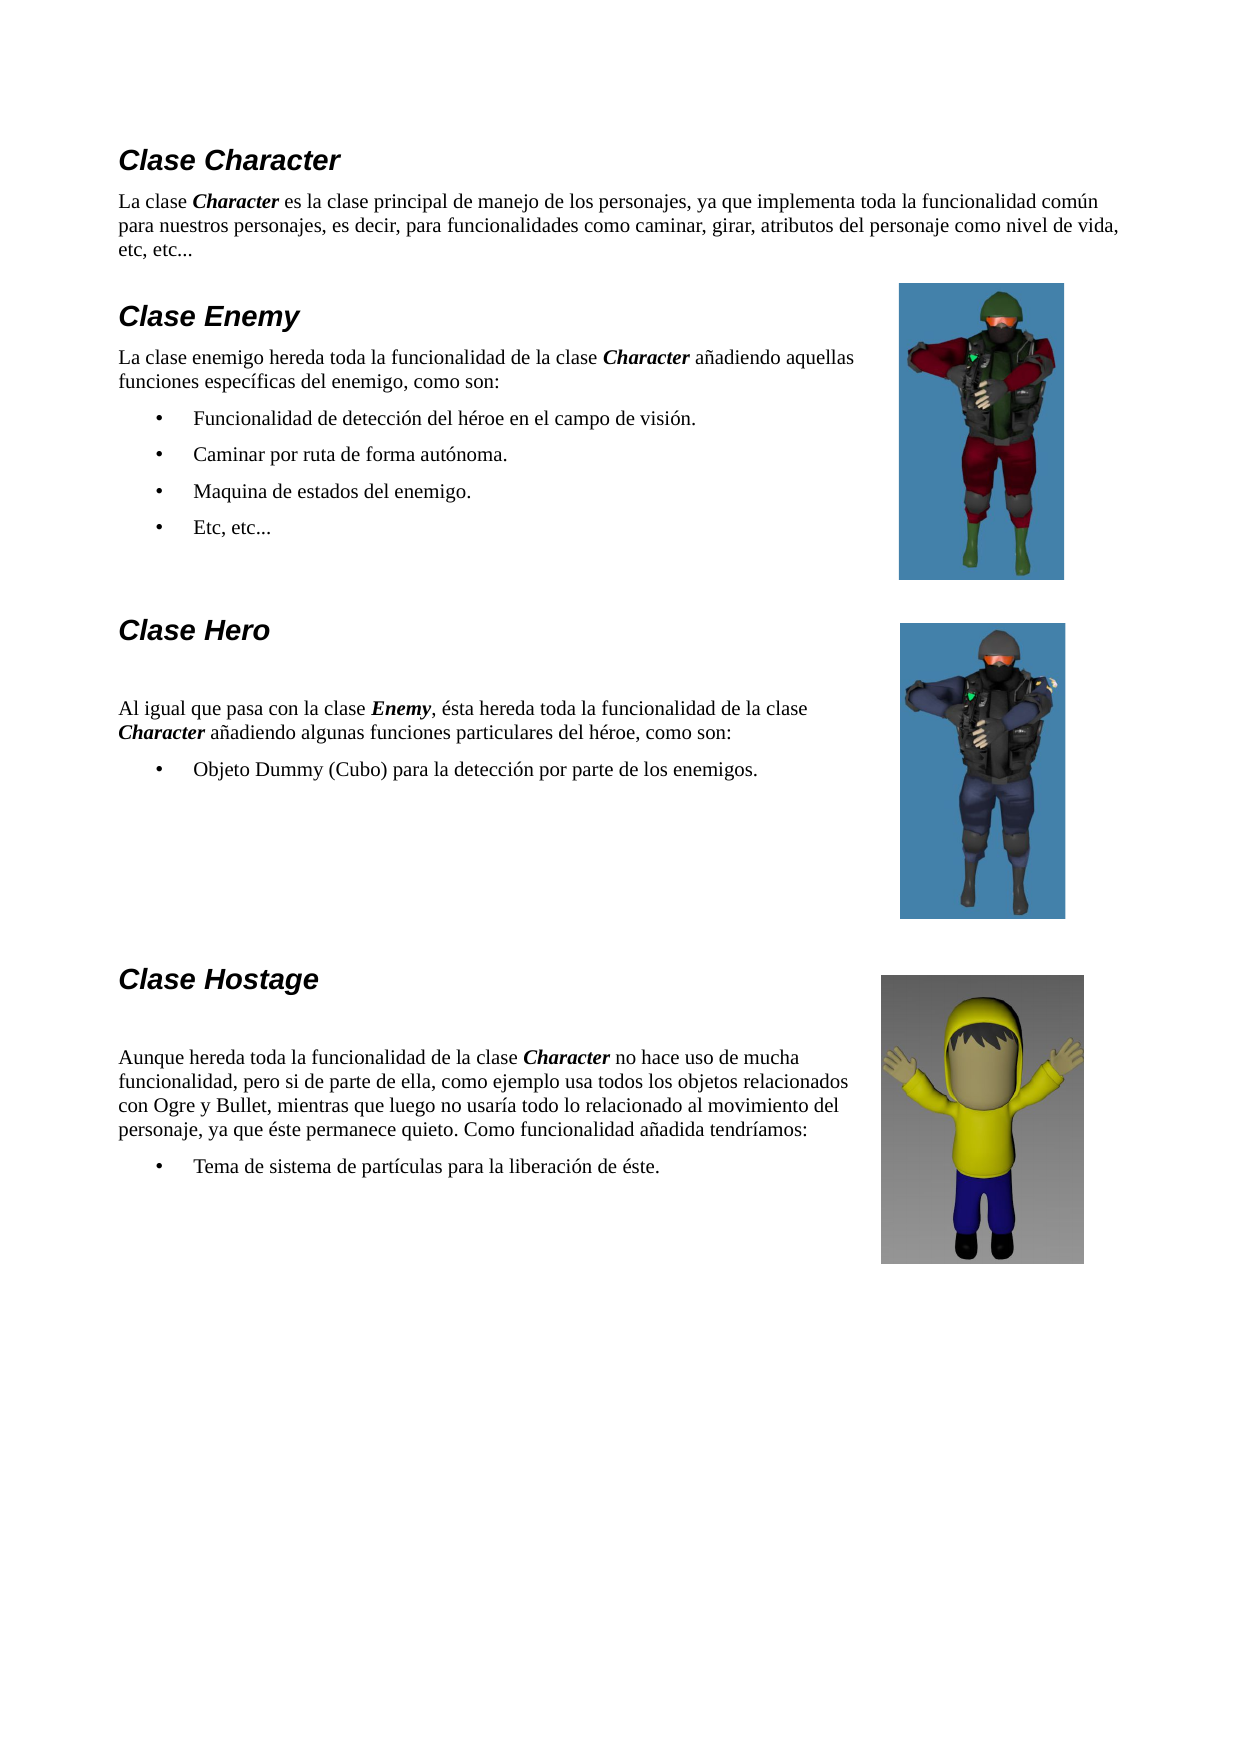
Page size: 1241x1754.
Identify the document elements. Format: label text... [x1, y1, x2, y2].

list [1066, 757, 1122, 781]
subtitle Clase Enemy [118, 299, 898, 332]
subtitle [1065, 299, 1122, 332]
list [1065, 442, 1122, 466]
subtitle Clase Hero [118, 613, 1122, 647]
text La clase Character es la clase principal de manejo de los personajes, ya que implementa toda la funcionalidad común para nuestros personajes, es decir, para funcionalidades como caminar, girar, atributos del personaje como nivel de vida, etc, etc... [118, 189, 1122, 261]
subtitle Clase Character [118, 143, 1122, 177]
list Funcionalidad de detección del héroe en el campo de visión. [156, 406, 898, 429]
list Caminar por ruta de forma autónoma. [156, 442, 898, 466]
list Etc, etc... [156, 515, 898, 539]
list Tema de sistema de partículas para la liberación de éste. [156, 1154, 881, 1178]
list [1065, 515, 1122, 539]
picture [898, 283, 1065, 580]
picture [900, 623, 1066, 919]
list Maquina de estados del enemigo. [156, 479, 898, 503]
list [1065, 479, 1122, 503]
list Objeto Dummy (Cubo) para la detección por parte de los enemigos. [156, 757, 900, 781]
text Al igual que pasa con la clase Enemy, ésta hereda toda la funcionalidad de la clase Character añadiendo algunas funciones particulares del héroe, como son: [118, 696, 900, 744]
picture [881, 975, 1084, 1264]
text La clase enemigo hereda toda la funcionalidad de la clase Character añadiendo aquellas funciones específicas del enemigo, como son: [118, 345, 898, 393]
list [1065, 406, 1122, 429]
text [1065, 345, 1122, 393]
subtitle Clase Hostage [118, 962, 1122, 996]
text Aunque hereda toda la funcionalidad de la clase Character no hace uso de mucha funcionalidad, pero si de parte de ella, como ejemplo usa todos los objetos relacionados con Ogre y Bullet, mientras que luego no usaría todo lo relacionado al movimiento del personaje, ya que éste permanece quieto. Como funcionalidad añadida tendríamos: [118, 1045, 881, 1141]
